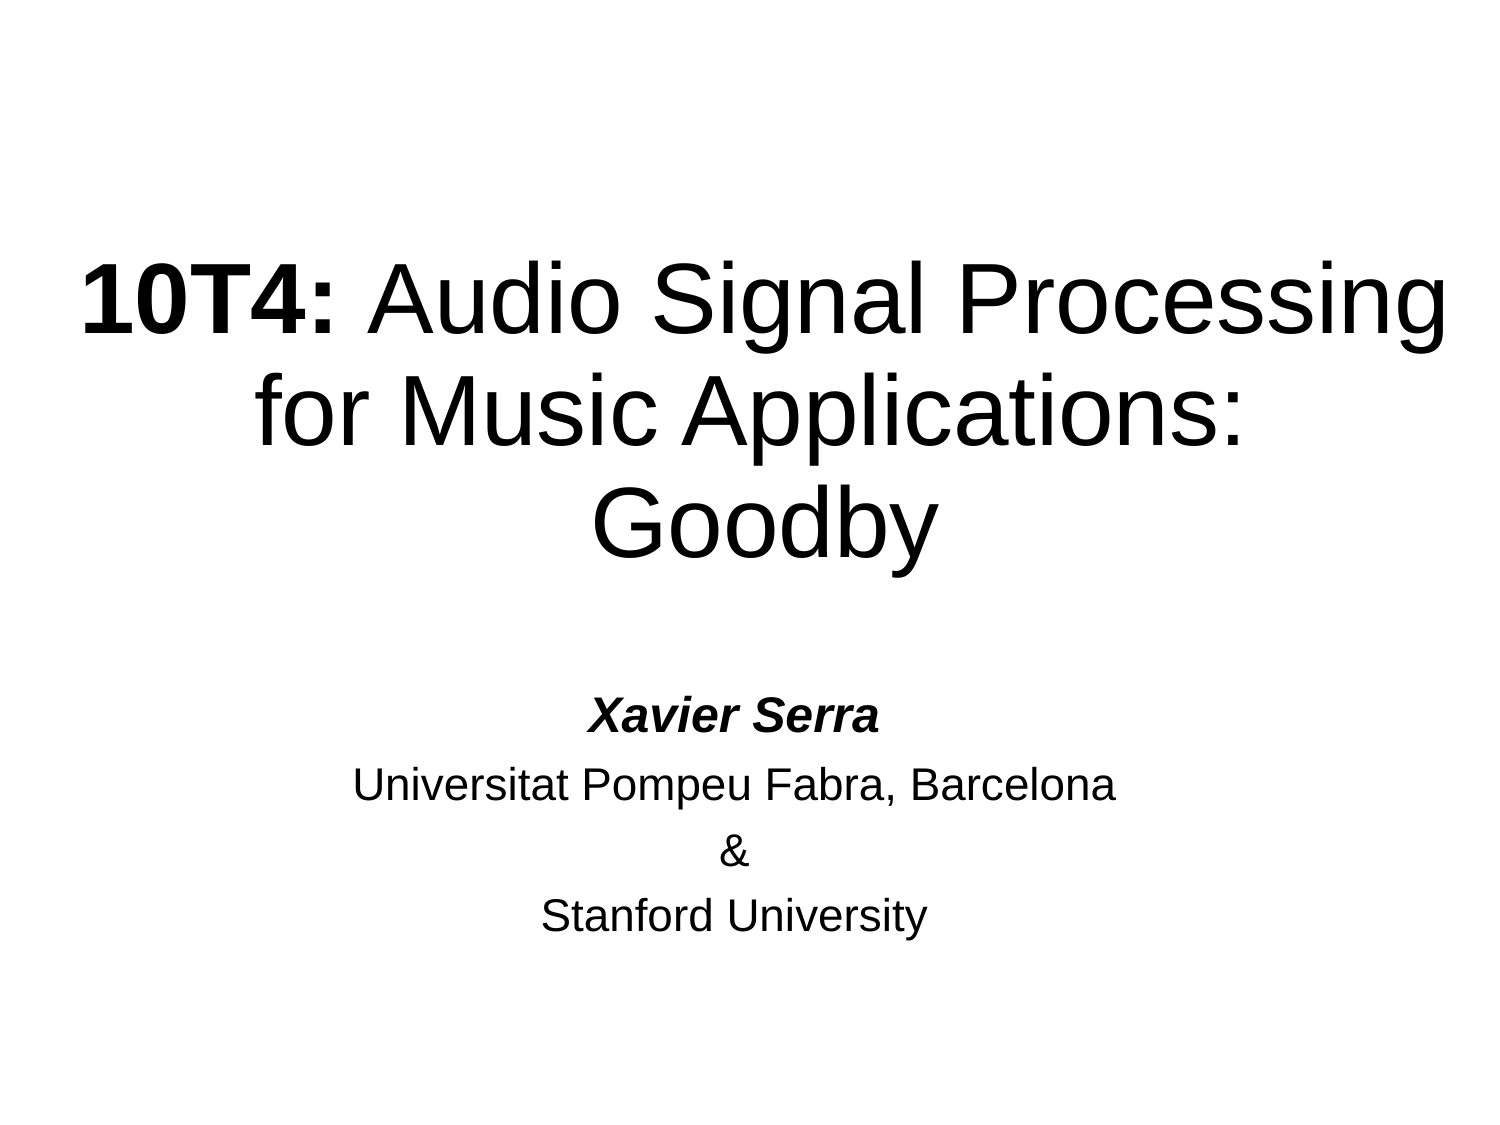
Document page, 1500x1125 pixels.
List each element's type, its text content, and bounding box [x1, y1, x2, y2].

title 10T4: Audio Signal Processing for Music Applications: Goodby [75, 221, 1456, 601]
text_box Xavier Serra Universitat Pompeu Fabra, Barcelona & Stanford University [278, 680, 1191, 965]
